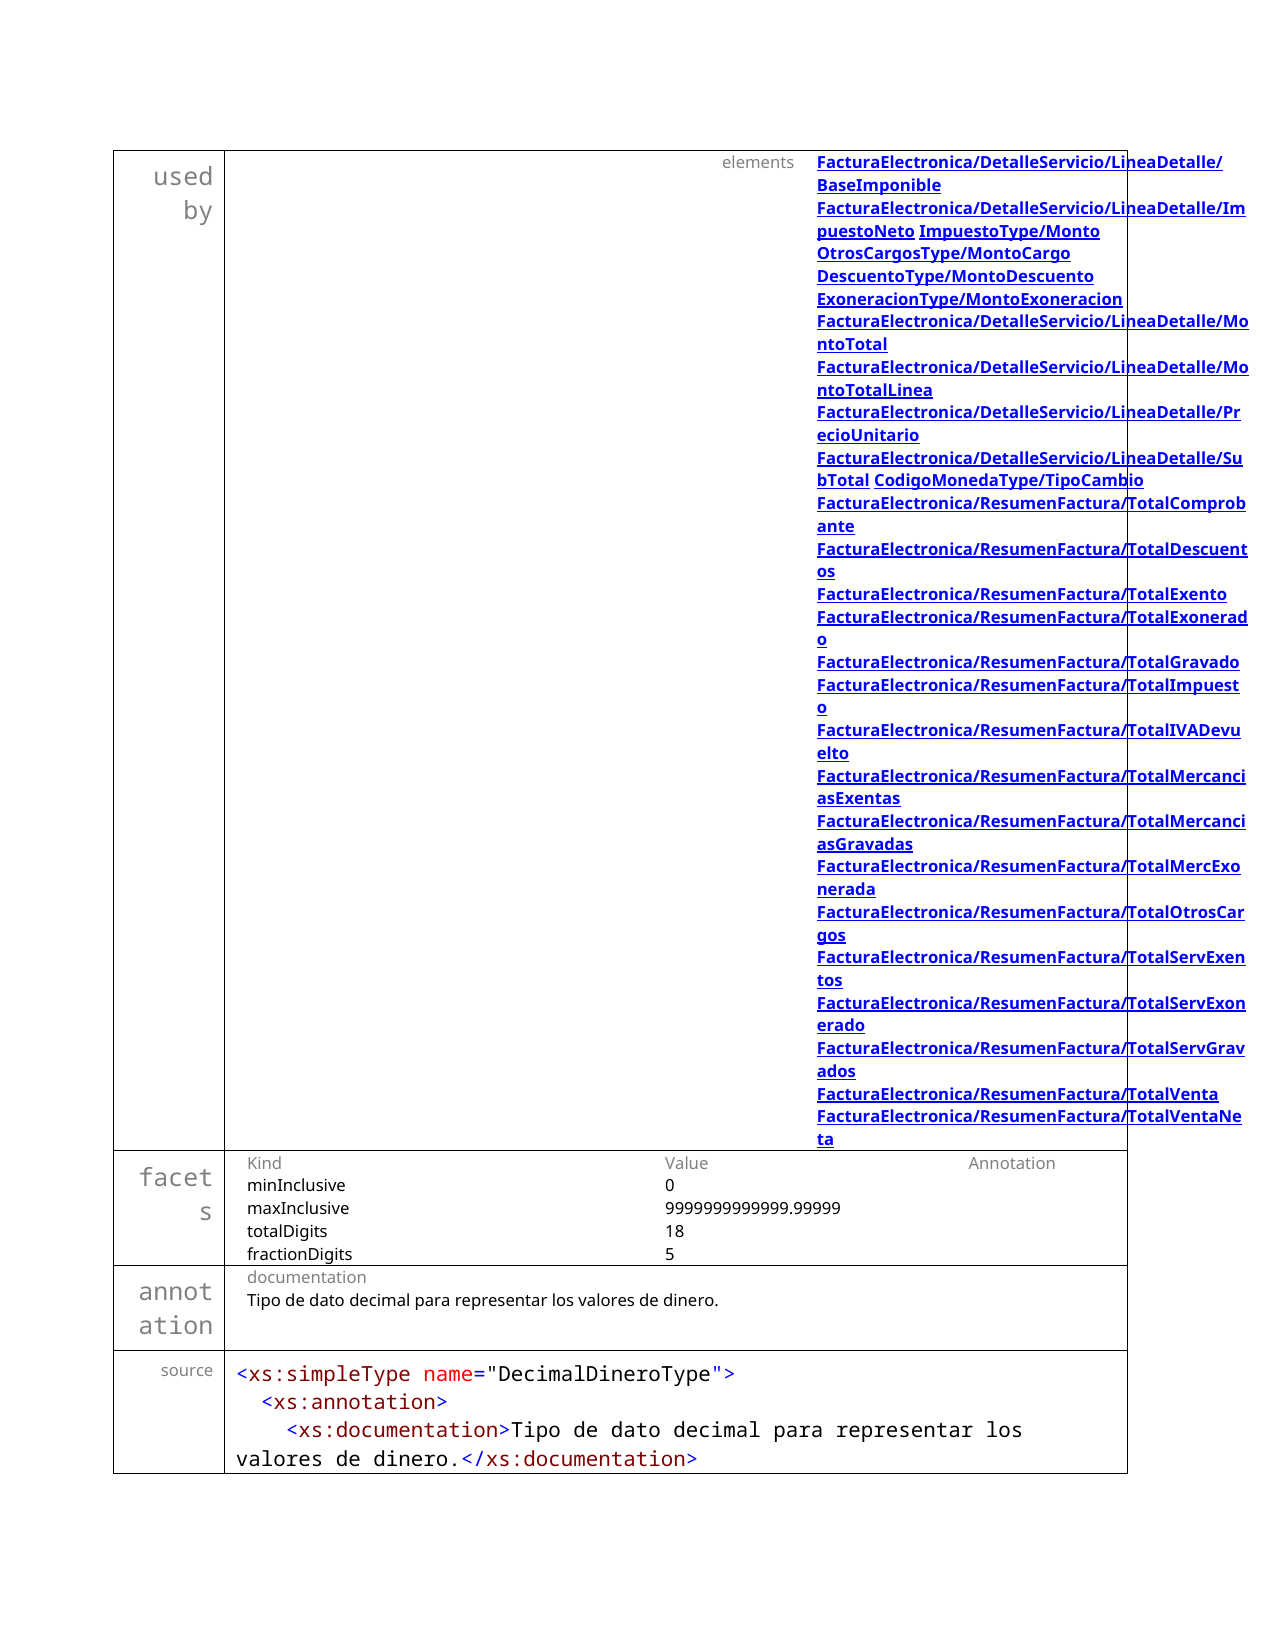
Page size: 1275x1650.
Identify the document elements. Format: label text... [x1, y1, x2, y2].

table_cell maxInclusive [236, 1197, 654, 1219]
table_cell minInclusive [236, 1174, 654, 1197]
table_cell facets [114, 1151, 224, 1265]
table_header documentation [236, 1266, 1127, 1289]
table_header elements [236, 151, 805, 1150]
table_cell annotation [114, 1266, 224, 1350]
table_cell fractionDigits [236, 1242, 654, 1265]
table_cell totalDigits [236, 1220, 654, 1242]
table_cell [225, 1151, 1127, 1265]
table_header Kind [236, 1151, 654, 1174]
table_cell [957, 1220, 1127, 1242]
table_header Annotation [957, 1151, 1127, 1174]
table_cell used by [114, 151, 224, 1150]
table_cell 5 [654, 1242, 957, 1265]
table_header Value [654, 1151, 957, 1174]
table_cell 0 [654, 1174, 957, 1197]
table_cell [225, 151, 236, 1150]
table_cell [957, 1174, 1127, 1197]
table_cell 18 [654, 1220, 957, 1242]
table_cell source [114, 1351, 224, 1472]
table_cell 9999999999999.99999 [654, 1197, 957, 1219]
table_cell [957, 1197, 1127, 1219]
table_cell [957, 1242, 1127, 1265]
table_cell <xs:simpleType name="DecimalDineroType"> <xs:annotation> <xs:documentation>Tipo de dato decimal para representar los valores de dinero.</xs:documentation> [225, 1351, 1127, 1472]
table_header FacturaElectronica/DetalleServicio/LineaDetalle/BaseImponible FacturaElectronica/DetalleServicio/LineaDetalle/ImpuestoNeto ImpuestoType/Monto OtrosCargosType/MontoCargo DescuentoType/MontoDescuento ExoneracionType/MontoExoneracion FacturaElectronica/DetalleServicio/LineaDetalle/MontoTotal FacturaElectronica/DetalleServicio/LineaDetalle/MontoTotalLinea FacturaElectronica/DetalleServicio/LineaDetalle/PrecioUnitario FacturaElectronica/DetalleServicio/LineaDetalle/SubTotal CodigoMonedaType/TipoCambio FacturaElectronica/ResumenFactura/TotalComprobante FacturaElectronica/ResumenFactura/TotalDescuentos FacturaElectronica/ResumenFactura/TotalExento FacturaElectronica/ResumenFactura/TotalExonerado FacturaElectronica/ResumenFactura/TotalGravado FacturaElectronica/ResumenFactura/TotalImpuesto FacturaElectronica/ResumenFactura/TotalIVADevuelto FacturaElectronica/ResumenFactura/TotalMercanciasExentas FacturaElectronica/ResumenFactura/TotalMercanciasGravadas FacturaElectronica/ResumenFactura/TotalMercExonerada FacturaElectronica/ResumenFactura/TotalOtrosCargos FacturaElectronica/ResumenFactura/TotalServExentos FacturaElectronica/ResumenFactura/TotalServExonerado FacturaElectronica/ResumenFactura/TotalServGravados FacturaElectronica/ResumenFactura/TotalVenta FacturaElectronica/ResumenFactura/TotalVentaNeta [805, 151, 1127, 1150]
table_cell [225, 1266, 1127, 1350]
table_cell Tipo de dato decimal para representar los valores de dinero. [236, 1289, 1127, 1311]
